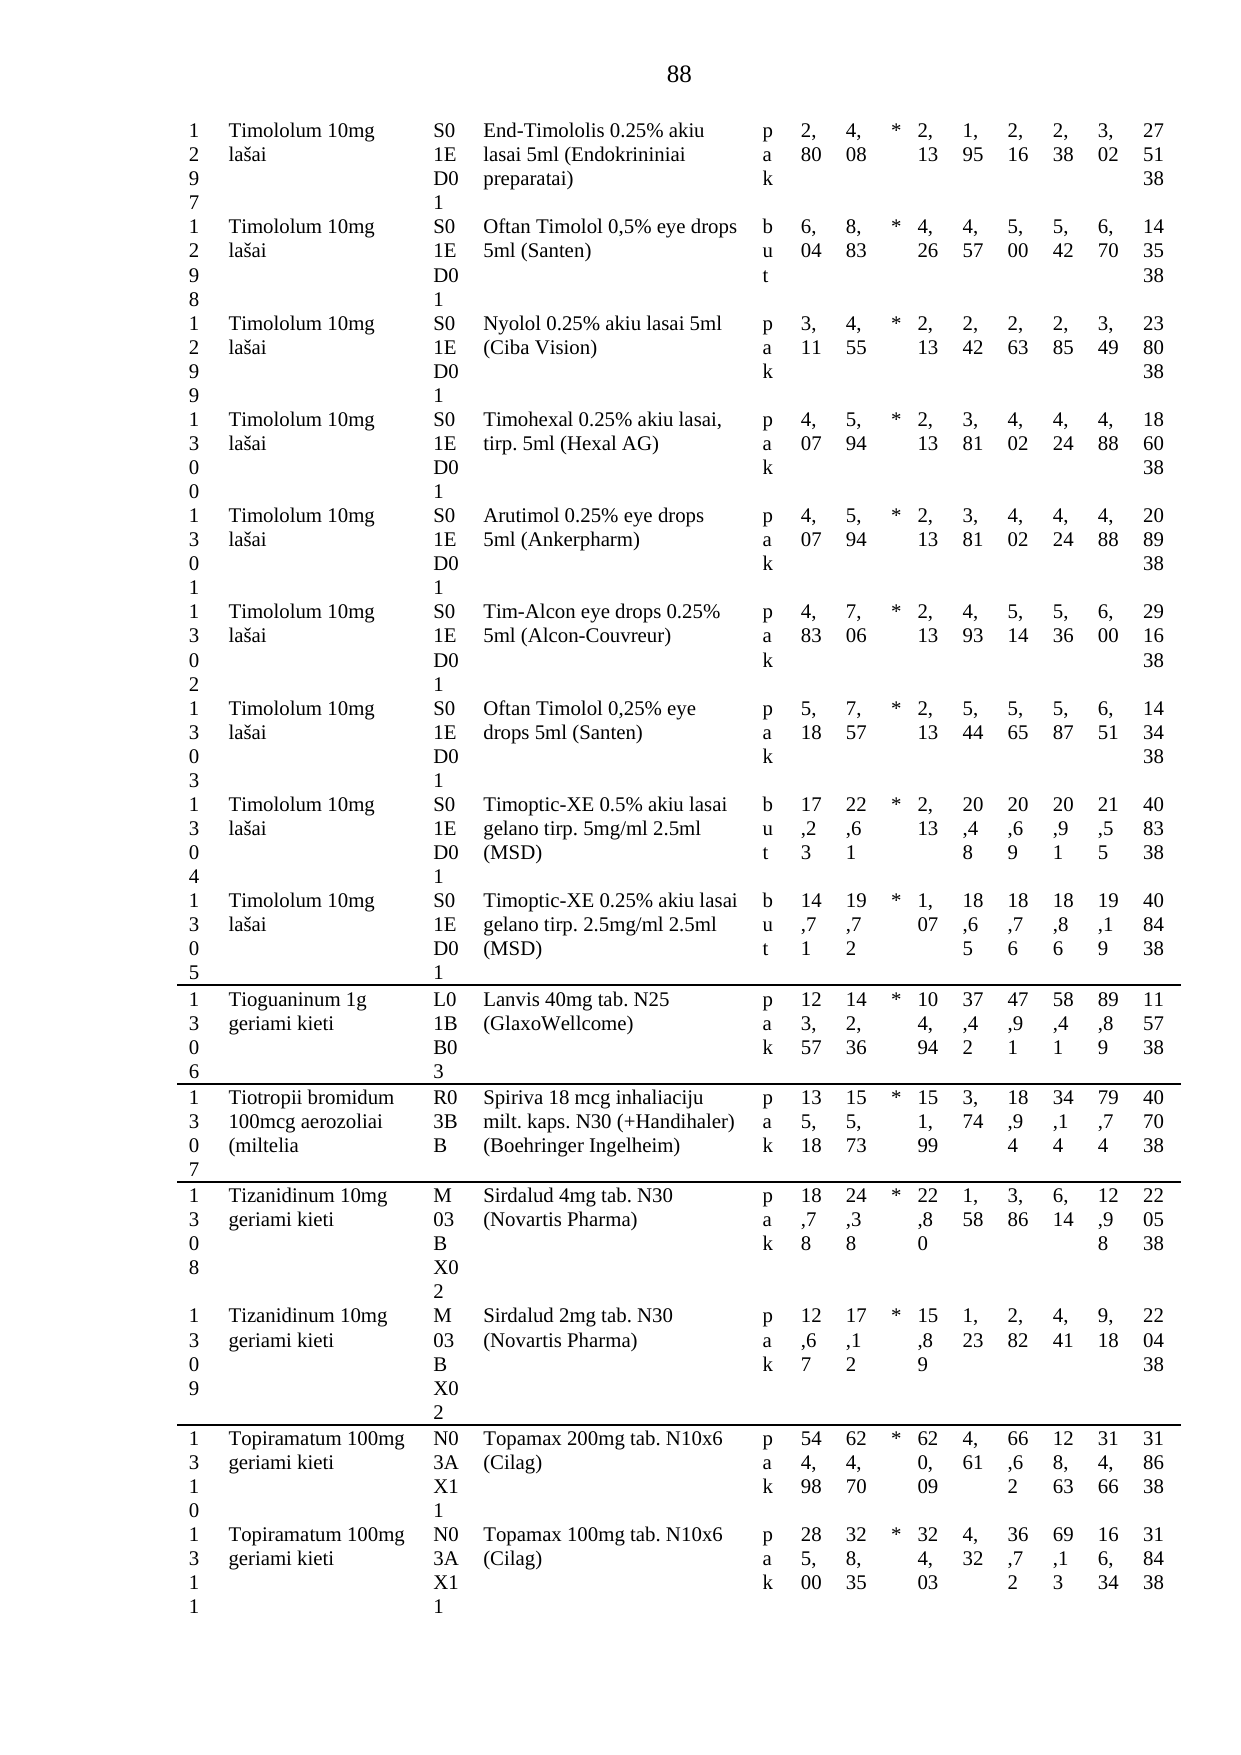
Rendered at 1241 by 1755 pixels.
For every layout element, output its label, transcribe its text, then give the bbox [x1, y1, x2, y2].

table_cell Sirdalud 2mg tab. N30 (Novartis Pharma) [472, 1304, 751, 1424]
table_cell 47,91 [996, 986, 1041, 1083]
table_cell 21,55 [1086, 792, 1132, 888]
table_cell 1305 [177, 888, 217, 984]
table_cell * [880, 1426, 906, 1522]
table_cell 2,13 [906, 503, 951, 599]
table_cell 4,57 [951, 214, 996, 311]
table_cell * [880, 503, 906, 599]
table_cell 24,38 [834, 1183, 879, 1303]
table_cell 3,81 [951, 407, 996, 503]
table_cell 135,18 [789, 1085, 834, 1181]
table_cell 3,02 [1086, 118, 1132, 214]
table_cell Sirdalud 4mg tab. N30 (Novartis Pharma) [472, 1183, 751, 1303]
table_cell 79,74 [1086, 1085, 1132, 1181]
table_cell pak [751, 696, 789, 792]
table_cell pak [751, 311, 789, 407]
table_cell S01ED01 [422, 696, 472, 792]
table_cell 20,91 [1041, 792, 1086, 888]
table_cell 318638 [1132, 1426, 1181, 1522]
table_cell * [880, 888, 906, 984]
table_cell 104,94 [906, 986, 951, 1083]
table_cell 20,69 [996, 792, 1041, 888]
table_cell 314,66 [1086, 1426, 1132, 1522]
table_cell Oftan Timolol 0,5% eye drops 5ml (Santen) [472, 214, 751, 311]
table_cell 8,83 [834, 214, 879, 311]
table_cell 12,98 [1086, 1183, 1132, 1303]
table_cell 3,74 [951, 1085, 996, 1181]
table_cell 18,86 [1041, 888, 1086, 984]
table_cell 15,89 [906, 1304, 951, 1424]
table_cell * [880, 118, 906, 214]
table_cell L01BB03 [422, 986, 472, 1083]
table_cell Tim-Alcon eye drops 0.25% 5ml (Alcon-Couvreur) [472, 599, 751, 696]
table_cell 4,83 [789, 599, 834, 696]
table_cell 89,89 [1086, 986, 1132, 1083]
table_cell 17,12 [834, 1304, 879, 1424]
table_cell 2,63 [996, 311, 1041, 407]
table_cell 1308 [177, 1183, 217, 1303]
table_cell 3,81 [951, 503, 996, 599]
table_cell 155,73 [834, 1085, 879, 1181]
table_cell 408438 [1132, 888, 1181, 984]
table_cell 2,13 [906, 407, 951, 503]
table_cell 22,61 [834, 792, 879, 888]
table_cell 4,02 [996, 503, 1041, 599]
table_cell 285,00 [789, 1522, 834, 1618]
table_cell 66,62 [996, 1426, 1041, 1522]
table_cell 20,48 [951, 792, 996, 888]
table_cell 2,85 [1041, 311, 1086, 407]
table_cell Timoptic-XE 0.25% akiu lasai gelano tirp. 2.5mg/ml 2.5ml (MSD) [472, 888, 751, 984]
table_cell * [880, 1304, 906, 1424]
table_cell 1299 [177, 311, 217, 407]
table_cell S01ED01 [422, 792, 472, 888]
table_cell 407038 [1132, 1085, 1181, 1181]
table_cell R03BB [422, 1085, 472, 1181]
table_cell * [880, 1522, 906, 1618]
table_cell 115738 [1132, 986, 1181, 1083]
table_cell Lanvis 40mg tab. N25 (GlaxoWellcome) [472, 986, 751, 1083]
table_cell 1309 [177, 1304, 217, 1424]
table_cell 151,99 [906, 1085, 951, 1181]
table_cell 2,13 [906, 311, 951, 407]
table_cell 1303 [177, 696, 217, 792]
table_cell Tizanidinum 10mg geriami kieti [217, 1183, 422, 1303]
table_cell N03AX11 [422, 1426, 472, 1522]
table_cell M03BX02 [422, 1183, 472, 1303]
table_cell 1,95 [951, 118, 996, 214]
table_cell 1301 [177, 503, 217, 599]
table_cell 620,09 [906, 1426, 951, 1522]
table_cell Nyolol 0.25% akiu lasai 5ml (Ciba Vision) [472, 311, 751, 407]
table_cell 4,88 [1086, 503, 1132, 599]
table_cell 1302 [177, 599, 217, 696]
table_cell but [751, 888, 789, 984]
table_cell 58,41 [1041, 986, 1086, 1083]
table_cell 2,16 [996, 118, 1041, 214]
table_cell 4,32 [951, 1522, 996, 1618]
table_cell 5,65 [996, 696, 1041, 792]
table_cell pak [751, 986, 789, 1083]
table_cell pak [751, 118, 789, 214]
table_cell 2,82 [996, 1304, 1041, 1424]
table_cell 142,36 [834, 986, 879, 1083]
table_cell * [880, 407, 906, 503]
table_cell Timololum 10mg lašai [217, 599, 422, 696]
table_cell 19,19 [1086, 888, 1132, 984]
table_cell * [880, 214, 906, 311]
table_cell S01ED01 [422, 599, 472, 696]
table_cell 12,67 [789, 1304, 834, 1424]
table_cell 186038 [1132, 407, 1181, 503]
table_cell 5,44 [951, 696, 996, 792]
table_cell 4,61 [951, 1426, 996, 1522]
table_cell Tioguaninum 1g geriami kieti [217, 986, 422, 1083]
table_cell 3,49 [1086, 311, 1132, 407]
table_cell Timololum 10mg lašai [217, 311, 422, 407]
table_cell S01ED01 [422, 311, 472, 407]
table_cell pak [751, 503, 789, 599]
table_cell 37,42 [951, 986, 996, 1083]
table_cell Topiramatum 100mg geriami kieti [217, 1426, 422, 1522]
table_cell 4,07 [789, 503, 834, 599]
table_cell 318438 [1132, 1522, 1181, 1618]
table_cell but [751, 214, 789, 311]
table_cell 143438 [1132, 696, 1181, 792]
table_cell 2,80 [789, 118, 834, 214]
table_cell 4,07 [789, 407, 834, 503]
table_cell 18,76 [996, 888, 1041, 984]
table_cell 166,34 [1086, 1522, 1132, 1618]
table_cell * [880, 792, 906, 888]
table_cell Timoptic-XE 0.5% akiu lasai gelano tirp. 5mg/ml 2.5ml (MSD) [472, 792, 751, 888]
table_cell 408338 [1132, 792, 1181, 888]
table_cell 1,58 [951, 1183, 996, 1303]
table_cell 7,06 [834, 599, 879, 696]
table_cell 34,14 [1041, 1085, 1086, 1181]
table_cell 5,94 [834, 503, 879, 599]
table_cell 69,13 [1041, 1522, 1086, 1618]
table_cell pak [751, 599, 789, 696]
table_cell 1298 [177, 214, 217, 311]
table_cell Timohexal 0.25% akiu lasai, tirp. 5ml (Hexal AG) [472, 407, 751, 503]
table_cell * [880, 986, 906, 1083]
table_cell 4,93 [951, 599, 996, 696]
table_cell 18,78 [789, 1183, 834, 1303]
table_cell 1304 [177, 792, 217, 888]
table_cell S01ED01 [422, 214, 472, 311]
table_cell 6,51 [1086, 696, 1132, 792]
table_cell 2,13 [906, 792, 951, 888]
table_cell 4,24 [1041, 503, 1086, 599]
table_cell 1311 [177, 1522, 217, 1618]
table_cell 2,13 [906, 118, 951, 214]
table_cell 143538 [1132, 214, 1181, 311]
table_cell S01ED01 [422, 118, 472, 214]
table_cell * [880, 311, 906, 407]
table_cell 3,11 [789, 311, 834, 407]
table_cell 1310 [177, 1426, 217, 1522]
table_cell 7,57 [834, 696, 879, 792]
table_cell pak [751, 407, 789, 503]
table_cell 1297 [177, 118, 217, 214]
table_cell Tiotropii bromidum 100mcg aerozoliai (miltelia [217, 1085, 422, 1181]
table_cell 6,70 [1086, 214, 1132, 311]
table_cell Timololum 10mg lašai [217, 888, 422, 984]
table_cell End-Timololis 0.25% akiu lasai 5ml (Endokrininiai preparatai) [472, 118, 751, 214]
table_cell Timololum 10mg lašai [217, 118, 422, 214]
table_cell Timololum 10mg lašai [217, 792, 422, 888]
table_cell * [880, 696, 906, 792]
table_cell Timololum 10mg lašai [217, 214, 422, 311]
table_cell 6,14 [1041, 1183, 1086, 1303]
table_cell * [880, 1085, 906, 1181]
table_cell 5,87 [1041, 696, 1086, 792]
table_cell 624,70 [834, 1426, 879, 1522]
table_cell 5,18 [789, 696, 834, 792]
table_cell N03AX11 [422, 1522, 472, 1618]
table_cell 1300 [177, 407, 217, 503]
table_cell 291638 [1132, 599, 1181, 696]
table_cell 544,98 [789, 1426, 834, 1522]
table_cell 128,63 [1041, 1426, 1086, 1522]
table_cell Timololum 10mg lašai [217, 696, 422, 792]
table_cell Topamax 200mg tab. N10x6 (Cilag) [472, 1426, 751, 1522]
table_cell 4,55 [834, 311, 879, 407]
table_cell 275138 [1132, 118, 1181, 214]
table_cell Topamax 100mg tab. N10x6 (Cilag) [472, 1522, 751, 1618]
table_cell 5,94 [834, 407, 879, 503]
table_cell 328,35 [834, 1522, 879, 1618]
table_cell 5,36 [1041, 599, 1086, 696]
table_cell 324,03 [906, 1522, 951, 1618]
table_cell 4,41 [1041, 1304, 1086, 1424]
table_cell 2,13 [906, 599, 951, 696]
table_cell 220538 [1132, 1183, 1181, 1303]
table_cell 1,07 [906, 888, 951, 984]
table_cell pak [751, 1085, 789, 1181]
table_cell * [880, 599, 906, 696]
table_cell 17,23 [789, 792, 834, 888]
table_cell * [880, 1183, 906, 1303]
table_cell 36,72 [996, 1522, 1041, 1618]
table_cell pak [751, 1183, 789, 1303]
table_cell Spiriva 18 mcg inhaliaciju milt. kaps. N30 (+Handihaler) (Boehringer Ingelheim) [472, 1085, 751, 1181]
table_cell pak [751, 1522, 789, 1618]
table_cell Tizanidinum 10mg geriami kieti [217, 1304, 422, 1424]
table_cell 22,80 [906, 1183, 951, 1303]
table_cell 3,86 [996, 1183, 1041, 1303]
table_cell 6,04 [789, 214, 834, 311]
table_cell S01ED01 [422, 503, 472, 599]
table_cell 19,72 [834, 888, 879, 984]
table_cell 6,00 [1086, 599, 1132, 696]
table_cell 18,94 [996, 1085, 1041, 1181]
table_cell 18,65 [951, 888, 996, 984]
table_cell 4,08 [834, 118, 879, 214]
table_cell 1306 [177, 986, 217, 1083]
table_cell 4,02 [996, 407, 1041, 503]
table_cell pak [751, 1426, 789, 1522]
table_cell S01ED01 [422, 407, 472, 503]
table_cell 2,42 [951, 311, 996, 407]
table_cell S01ED01 [422, 888, 472, 984]
table_cell pak [751, 1304, 789, 1424]
table_cell 4,88 [1086, 407, 1132, 503]
table_cell 5,42 [1041, 214, 1086, 311]
table_cell Oftan Timolol 0,25% eye drops 5ml (Santen) [472, 696, 751, 792]
table_cell 2,38 [1041, 118, 1086, 214]
table_cell 9,18 [1086, 1304, 1132, 1424]
table_cell 238038 [1132, 311, 1181, 407]
table_cell 2,13 [906, 696, 951, 792]
table_cell Topiramatum 100mg geriami kieti [217, 1522, 422, 1618]
table_cell 1307 [177, 1085, 217, 1181]
table_cell Timololum 10mg lašai [217, 407, 422, 503]
table_cell 14,71 [789, 888, 834, 984]
table_cell 1,23 [951, 1304, 996, 1424]
table_cell 4,26 [906, 214, 951, 311]
table_cell Arutimol 0.25% eye drops 5ml (Ankerpharm) [472, 503, 751, 599]
table_cell 4,24 [1041, 407, 1086, 503]
table_cell 5,14 [996, 599, 1041, 696]
table_cell M03BX02 [422, 1304, 472, 1424]
table_cell Timololum 10mg lašai [217, 503, 422, 599]
table_cell but [751, 792, 789, 888]
table_cell 123,57 [789, 986, 834, 1083]
table_cell 208938 [1132, 503, 1181, 599]
table_cell 220438 [1132, 1304, 1181, 1424]
table_cell 5,00 [996, 214, 1041, 311]
